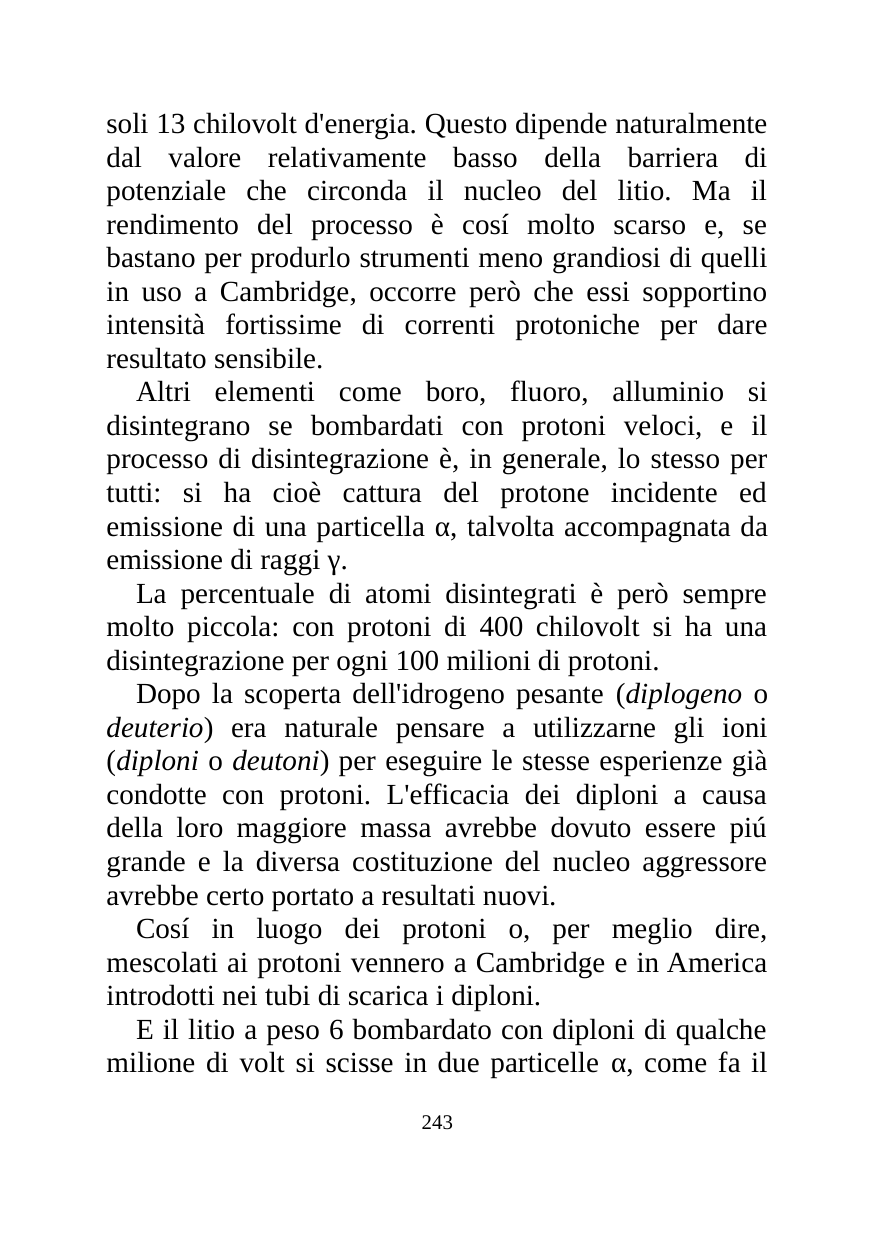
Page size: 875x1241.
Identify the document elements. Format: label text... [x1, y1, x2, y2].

text soli 13 chilovolt d'energia. Questo dipende naturalmente dal valore relativamente basso della barriera di potenziale che circonda il nucleo del litio. Ma il rendimento del processo è cosí molto scarso e, se bastano per produrlo strumenti meno grandiosi di quelli in uso a Cambridge, occorre però che essi sopportino intensità fortissime di correnti protoniche per dare resultato sensibile. [106, 106, 768, 374]
text E il litio a peso 6 bombardato con diploni di qualche milione di volt si scisse in due particelle α, come fa il [106, 1012, 768, 1079]
text Cosí in luogo dei protoni o, per meglio dire, mescolati ai protoni vennero a Cambridge e in America introdotti nei tubi di scarica i diploni. [106, 911, 768, 1012]
text La percentuale di atomi disintegrati è però sempre molto piccola: con protoni di 400 chilovolt si ha una disintegrazione per ogni 100 milioni di protoni. [106, 576, 768, 676]
text Dopo la scoperta dell'idrogeno pesante (diplogeno o deuterio) era naturale pensare a utilizzarne gli ioni (diploni o deutoni) per eseguire le stesse esperienze già condotte con protoni. L'efficacia dei diploni a causa della loro maggiore massa avrebbe dovuto essere piú grande e la diversa costituzione del nucleo aggressore avrebbe certo portato a resultati nuovi. [106, 676, 768, 911]
text Altri elementi come boro, fluoro, alluminio si disintegrano se bombardati con protoni veloci, e il processo di disintegrazione è, in generale, lo stesso per tutti: si ha cioè cattura del protone incidente ed emissione di una particella α, talvolta accompagnata da emissione di raggi γ. [106, 374, 768, 576]
